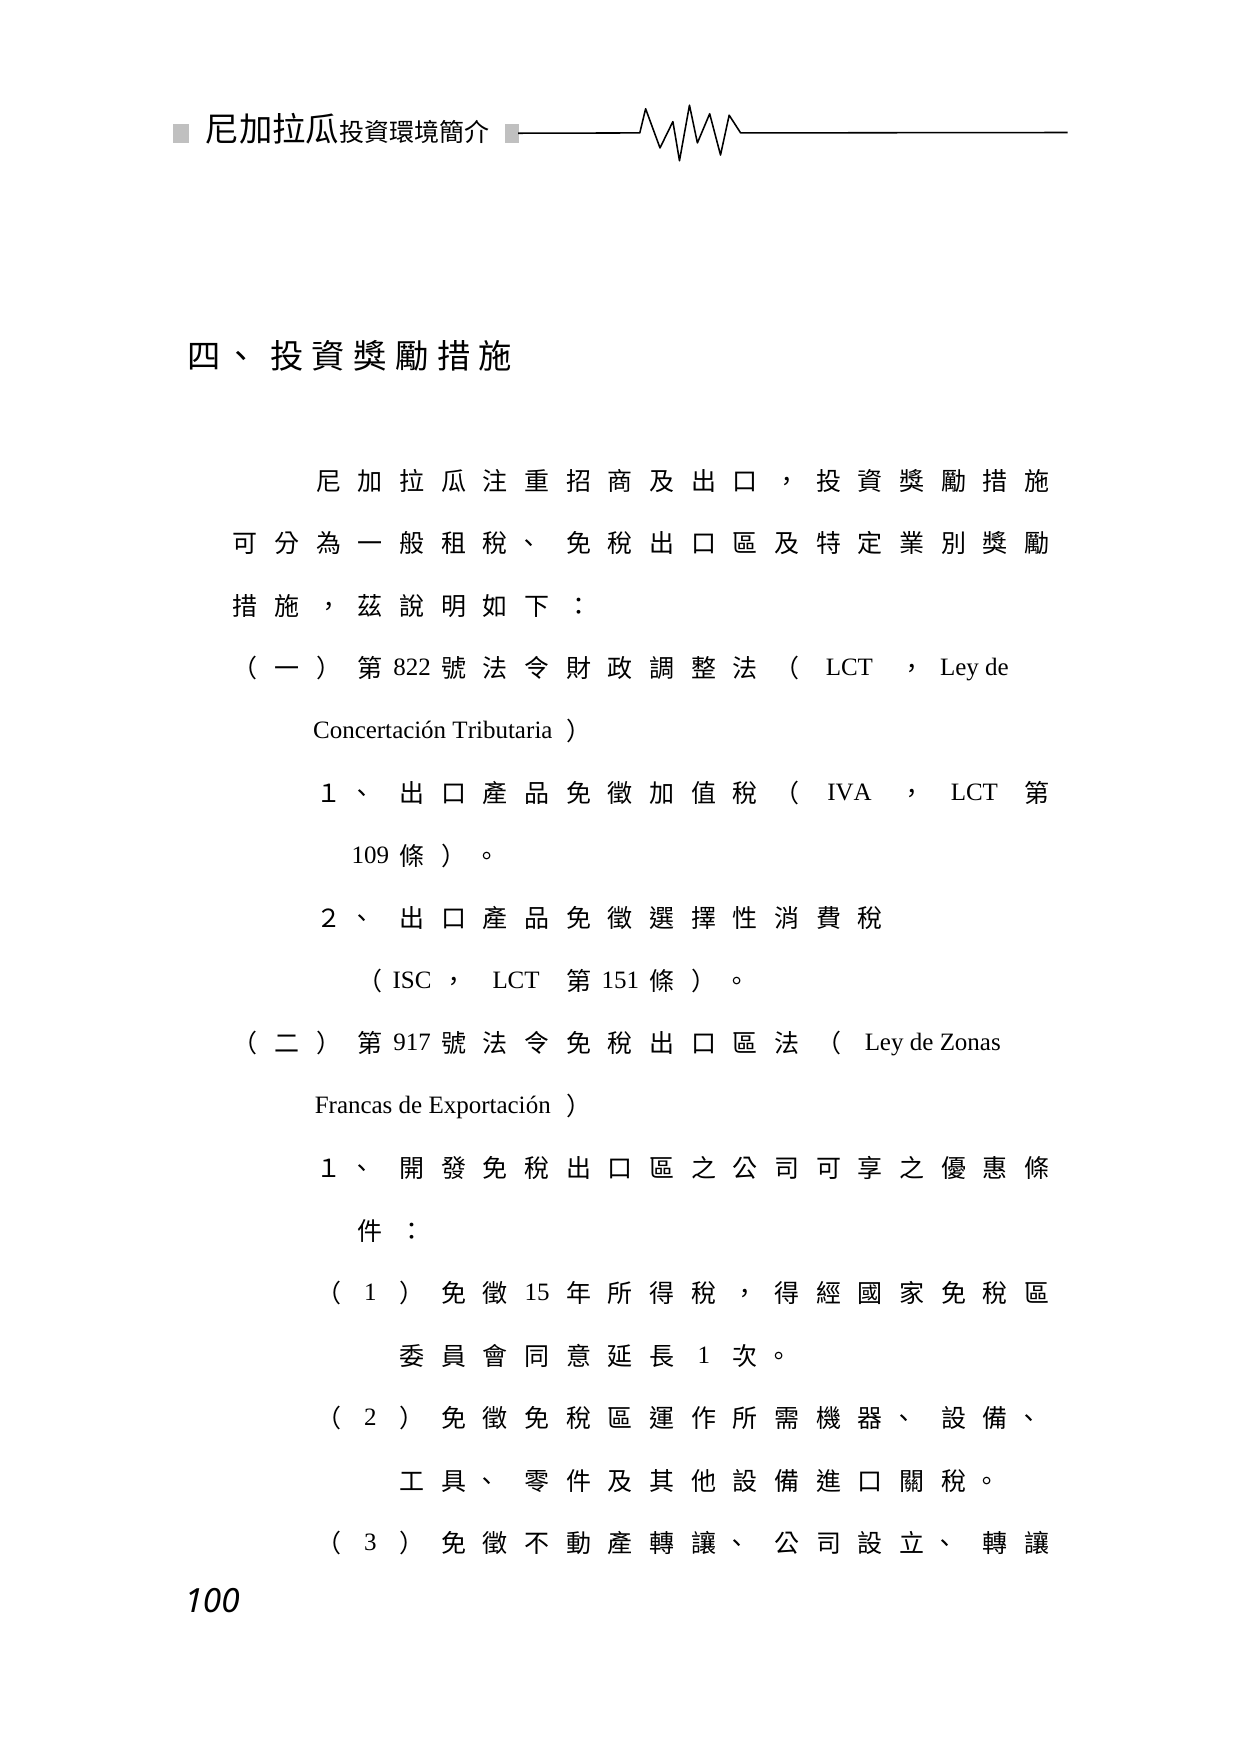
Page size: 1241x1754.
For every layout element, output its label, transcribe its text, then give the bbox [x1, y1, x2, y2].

text 尼加拉瓜注重招商及出口，投資獎勵措施可分為一般租稅、免稅出口區及特定業別獎勵措施，茲說明如下： [224, 438, 1058, 625]
text （3）免徵不動產轉讓、公司設立、轉讓 [306, 1500, 1058, 1563]
text （二）第917號法令免稅出口區法（Ley de Zonas Francas de Exportación） [207, 1000, 1058, 1125]
text ２、出口產品免徵選擇性消費稅（ISC，LCT第151條）。 [281, 875, 1058, 1000]
text （2）免徵免稅區運作所需機器、設備、工具、零件及其他設備進口關稅。 [306, 1375, 1058, 1500]
text （一）第822號法令財政調整法（LCT，Ley de Concertación Tributaria） [207, 625, 1058, 750]
text １、開發免稅出口區之公司可享之優惠條件： [281, 1125, 1058, 1250]
text 四、投資獎勵措施 [183, 313, 1058, 375]
text １、出口產品免徵加值稅（IVA，LCT第109條）。 [281, 750, 1058, 875]
text （1）免徵15年所得稅，得經國家免稅區委員會同意延長1次。 [306, 1250, 1058, 1375]
